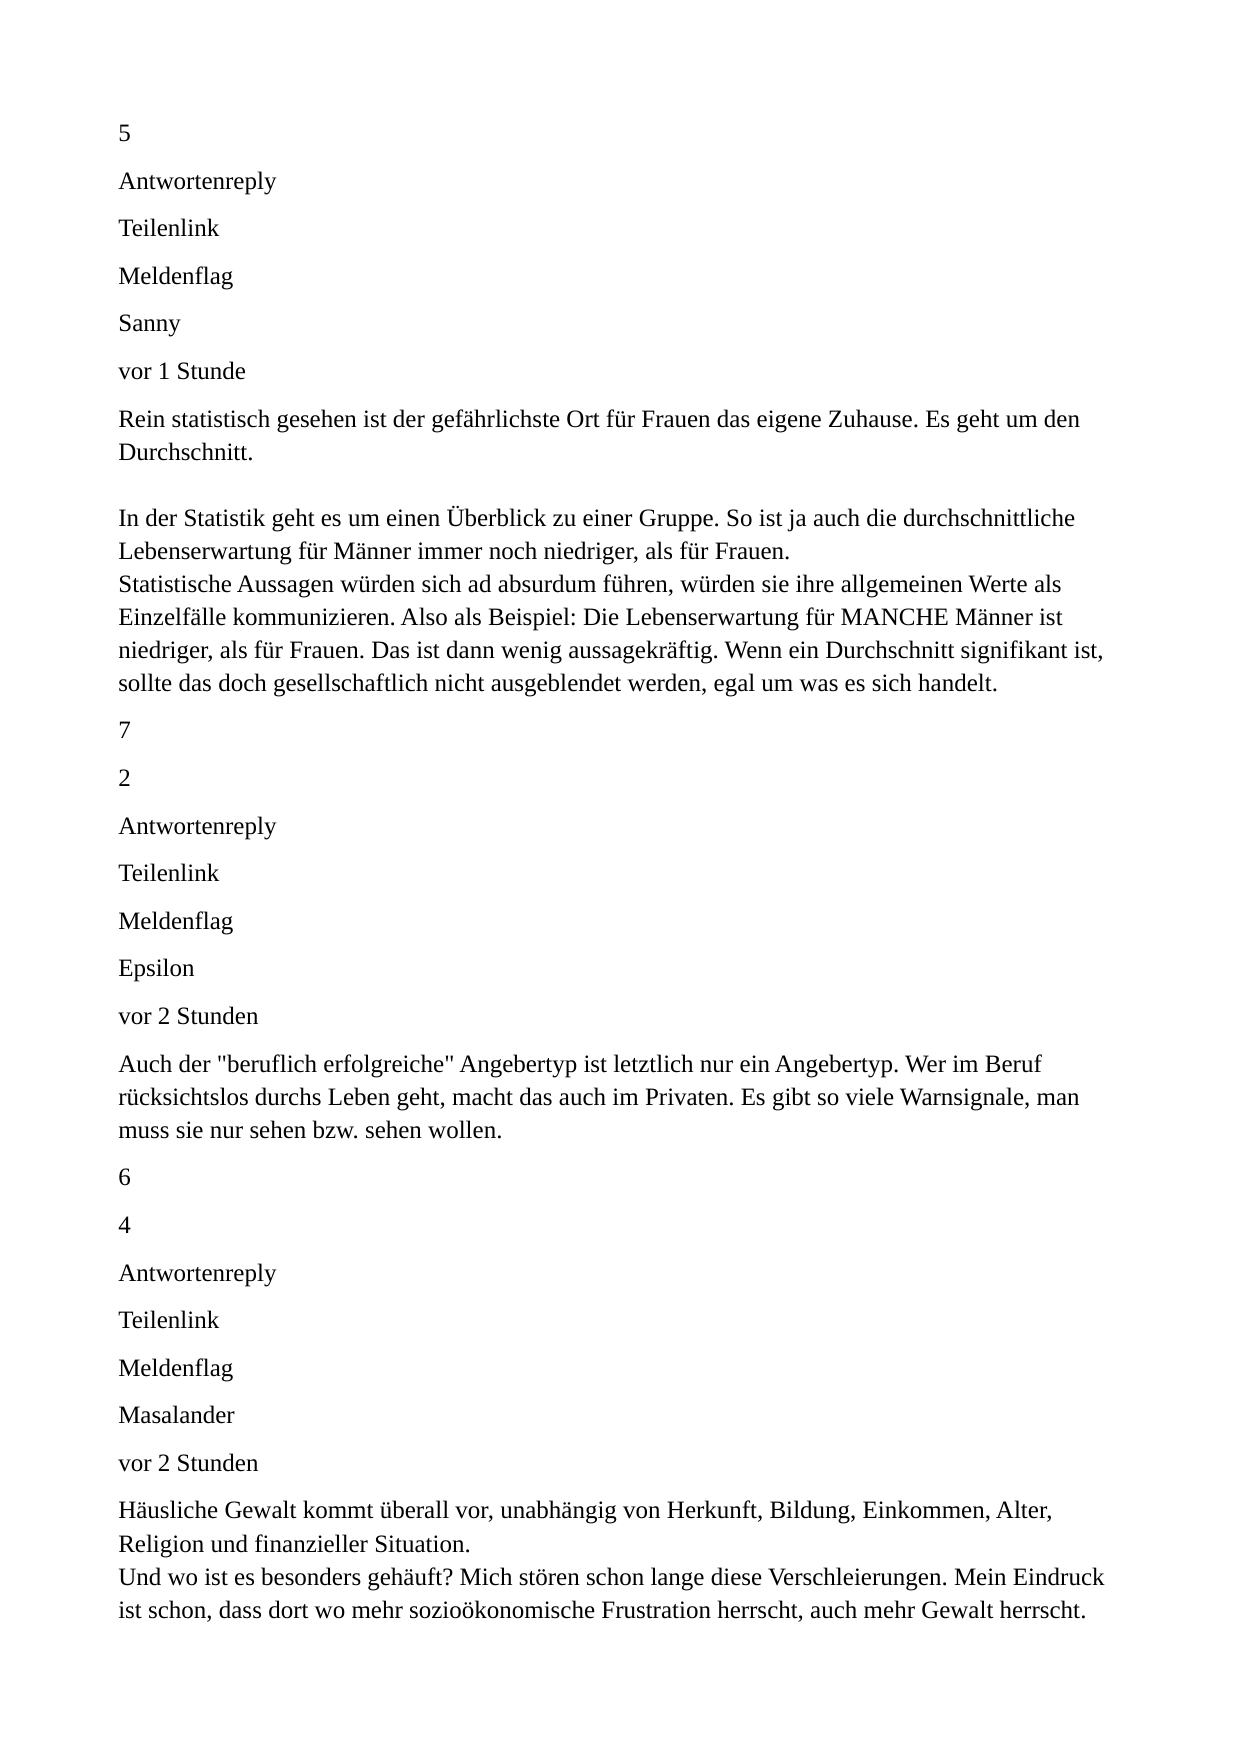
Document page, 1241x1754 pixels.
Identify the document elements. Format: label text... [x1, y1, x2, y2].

text 5 [118, 118, 1122, 147]
text Auch der "beruflich erfolgreiche" Angebertyp ist letztlich nur ein Angebertyp. Wer im Beruf rücksichtslos durchs Leben geht, macht das auch im Privaten. Es gibt so viele Warnsignale, man muss sie nur sehen bzw. sehen wollen. [118, 1049, 1122, 1143]
text Teilenlink [118, 1305, 1122, 1334]
text 6 [118, 1162, 1122, 1191]
text Teilenlink [118, 858, 1122, 887]
text Epsilon [118, 953, 1122, 982]
text Häusliche Gewalt kommt überall vor, unabhängig von Herkunft, Bildung, Einkommen, Alter, Religion und finanzieller Situation. Und wo ist es besonders gehäuft? Mich stören schon lange diese Verschleierungen. Mein Eindruck ist schon, dass dort wo mehr sozioökonomische Frustration herrscht, auch mehr Gewalt herrscht. [118, 1496, 1122, 1623]
text 7 [118, 716, 1122, 744]
text Meldenflag [118, 1353, 1122, 1382]
text Sanny [118, 308, 1122, 337]
text vor 2 Stunden [118, 1001, 1122, 1030]
text Antwortenreply [118, 811, 1122, 839]
text Meldenflag [118, 906, 1122, 935]
text Antwortenreply [118, 166, 1122, 194]
text 2 [118, 763, 1122, 792]
text Antwortenreply [118, 1258, 1122, 1286]
text 4 [118, 1210, 1122, 1239]
text vor 1 Stunde [118, 356, 1122, 385]
text Masalander [118, 1400, 1122, 1429]
text Meldenflag [118, 261, 1122, 290]
text vor 2 Stunden [118, 1448, 1122, 1477]
text Teilenlink [118, 213, 1122, 242]
text Rein statistisch gesehen ist der gefährlichste Ort für Frauen das eigene Zuhause. Es geht um den Durchschnitt. In der Statistik geht es um einen Überblick zu einer Gruppe. So ist ja auch die durchschnittliche Lebenserwartung für Männer immer noch niedriger, als für Frauen. Statistische Aussagen würden sich ad absurdum führen, würden sie ihre allgemeinen Werte als Einzelfälle kommunizieren. Also als Beispiel: Die Lebenserwartung für MANCHE Männer ist niedriger, als für Frauen. Das ist dann wenig aussagekräftig. Wenn ein Durchschnitt signifikant ist, sollte das doch gesellschaftlich nicht ausgeblendet werden, egal um was es sich handelt. [118, 404, 1122, 697]
